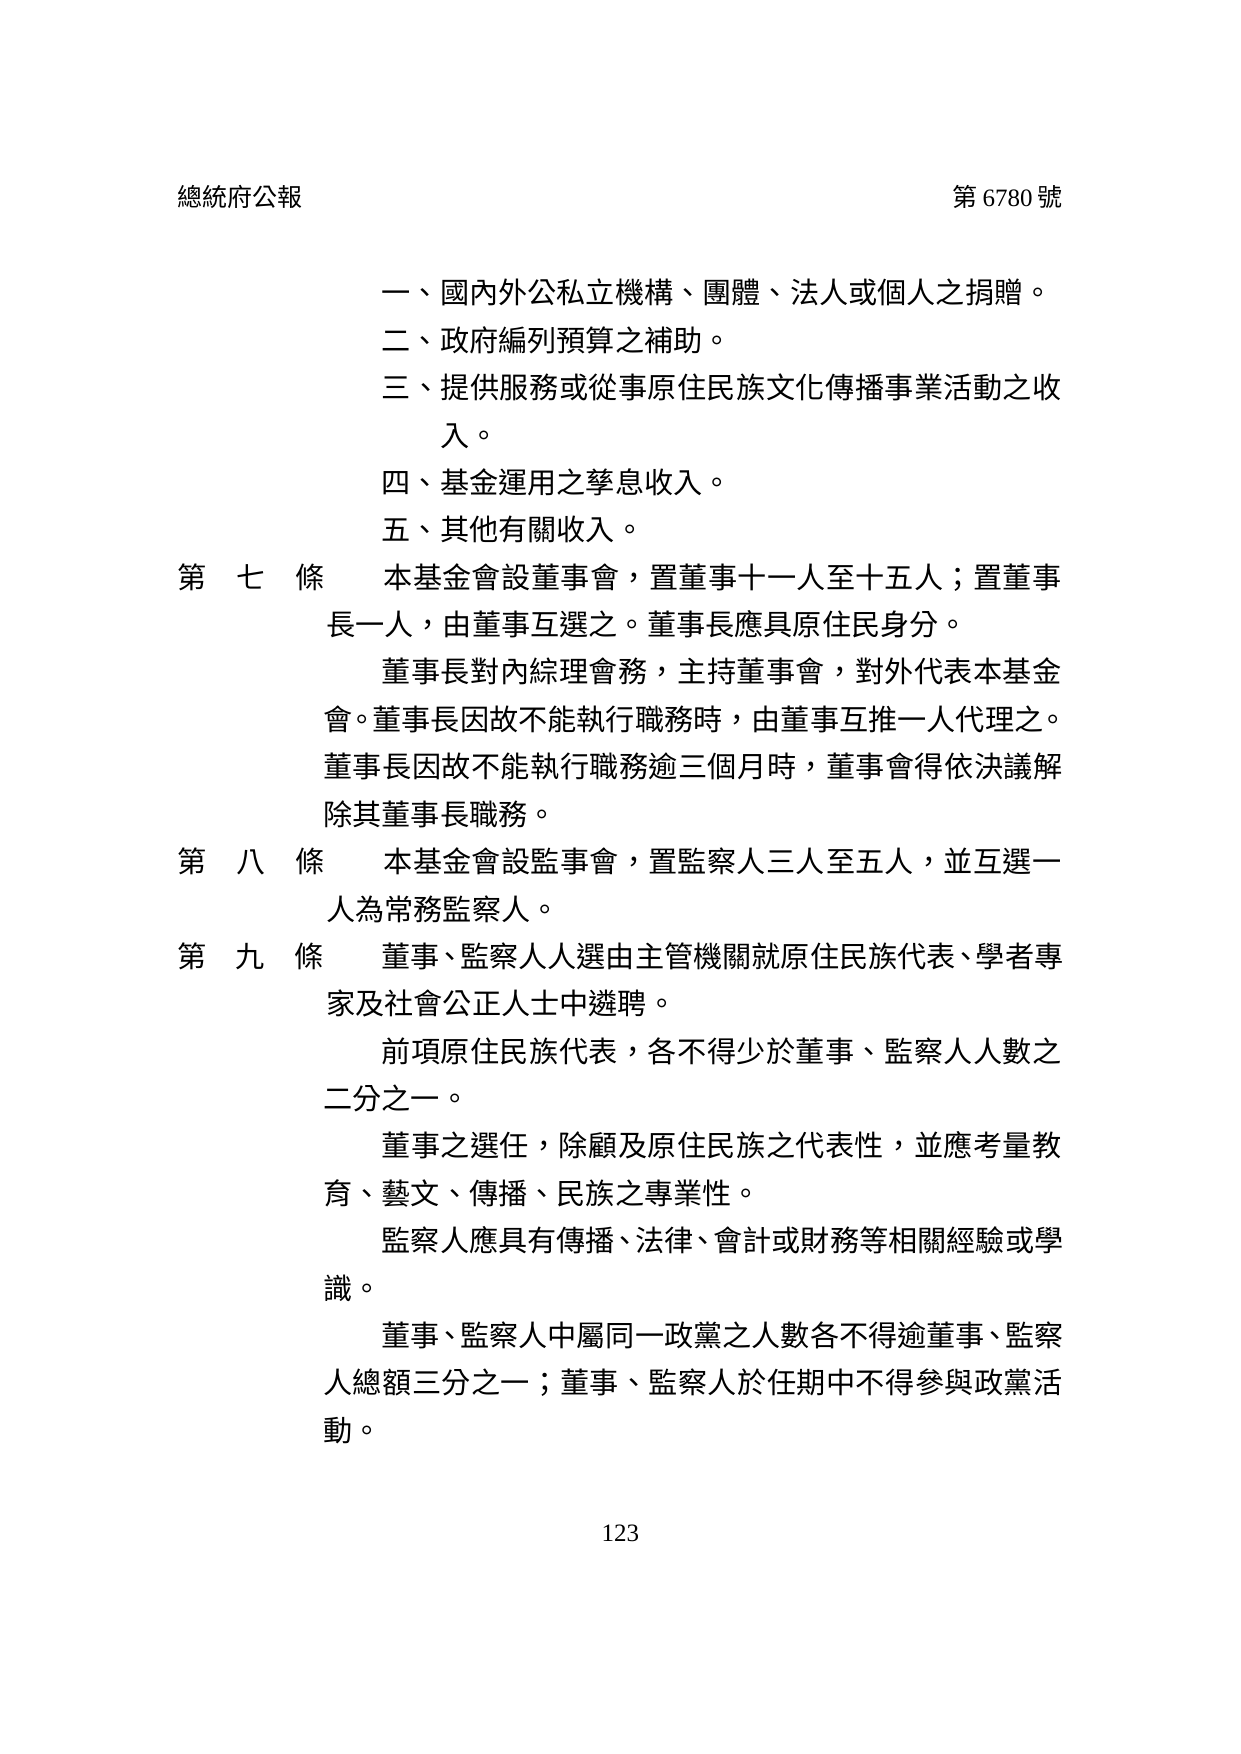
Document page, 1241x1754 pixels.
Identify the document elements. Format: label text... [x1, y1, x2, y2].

text 董事、監察人中屬同一政黨之人數各不得逾董事、監察人總額三分之一；董事、監察人於任期中不得參與政黨活動。 [323, 1308, 1063, 1451]
text 董事長對內綜理會務，主持董事會，對外代表本基金會。董事長因故不能執行職務時，由董事互推一人代理之。董事長因故不能執行職務逾三個月時，董事會得依決議解除其董事長職務。 [323, 645, 1063, 834]
text 四、基金運用之孳息收入。 [381, 455, 1063, 503]
text 第 八 條 本基金會設監事會，置監察人三人至五人，並互選一人為常務監察人。 [177, 834, 1063, 929]
text 五、其他有關收入。 [381, 503, 1063, 550]
text 監察人應具有傳播、法律、會計或財務等相關經驗或學識。 [323, 1214, 1063, 1308]
text 前項原住民族代表，各不得少於董事、監察人人數之二分之一。 [323, 1024, 1063, 1119]
text 董事之選任，除顧及原住民族之代表性，並應考量教育、藝文、傳播、民族之專業性。 [323, 1119, 1063, 1214]
text 第 七 條 本基金會設董事會，置董事十一人至十五人；置董事長一人，由董事互選之。董事長應具原住民身分。 [177, 550, 1063, 645]
text 三、提供服務或從事原住民族文化傳播事業活動之收入。 [381, 361, 1063, 455]
text 二、政府編列預算之補助。 [381, 313, 1063, 361]
text 一、國內外公私立機構、團體、法人或個人之捐贈。 [381, 266, 1063, 313]
text 第 九 條 董事、監察人人選由主管機關就原住民族代表、學者專家及社會公正人士中遴聘。 [177, 929, 1063, 1024]
